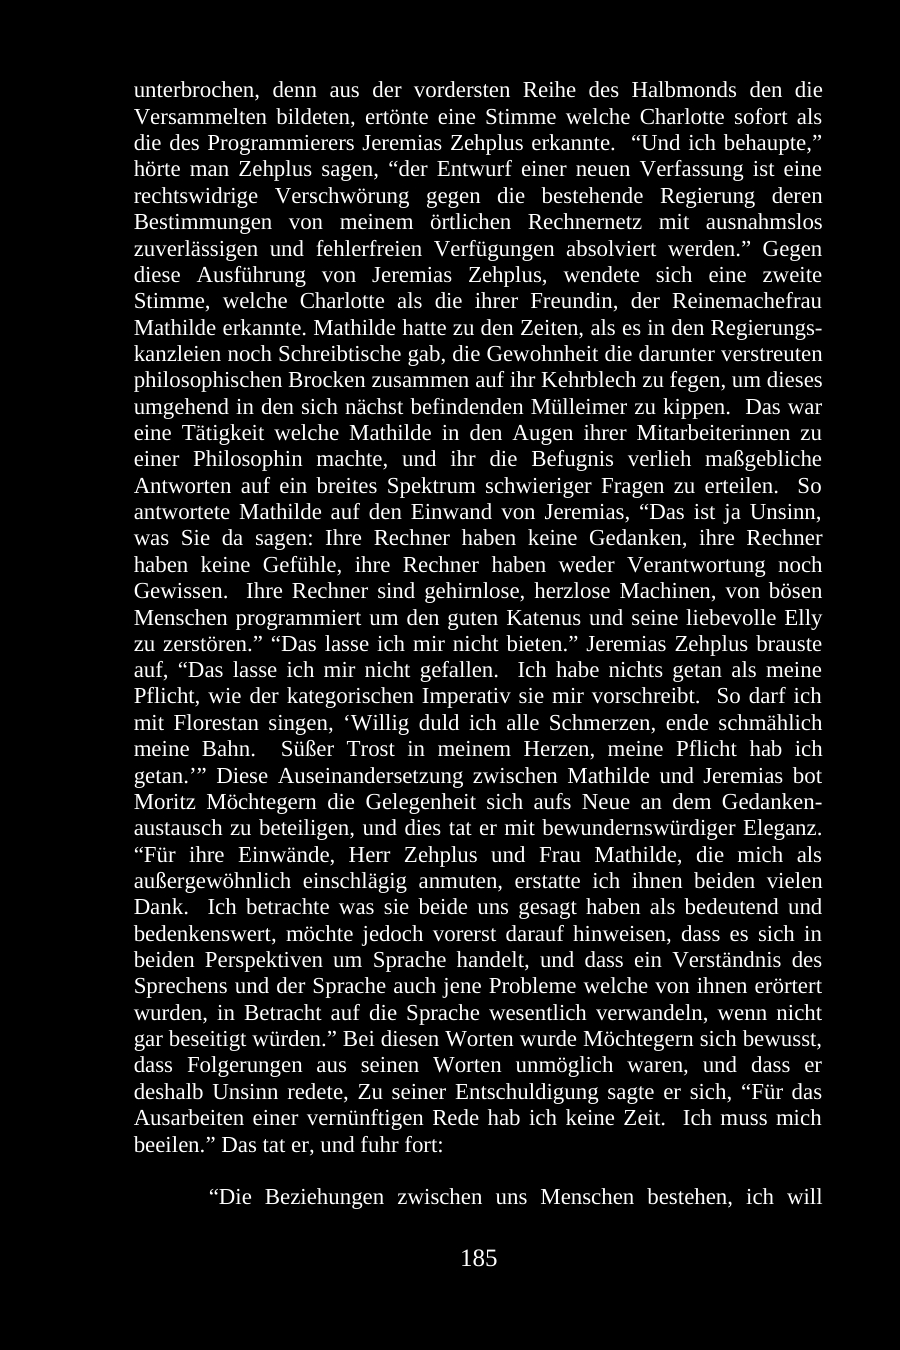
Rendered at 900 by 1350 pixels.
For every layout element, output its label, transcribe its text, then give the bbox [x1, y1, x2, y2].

text “Die Beziehungen zwischen uns Menschen bestehen, ich will [133, 1183, 823, 1210]
text unterbrochen, denn aus der vordersten Reihe des Halbmonds den die Versammelten bildeten, ertönte eine Stimme welche Charlotte sofort als die des Programmierers Jeremias Zehplus erkannte. “Und ich behaupte,” hörte man Zehplus sagen, “der Entwurf einer neuen Verfassung ist eine rechtswidrige Verschwörung gegen die bestehende Regierung deren Bestimmungen von meinem örtlichen Rechnernetz mit ausnahmslos zuverlässigen und fehlerfreien Verfügungen absolviert werden.” Gegen diese Ausführung von Jeremias Zehplus, wendete sich eine zweite Stimme, welche Charlotte als die ihrer Freundin, der Reinemachefrau Mathilde erkannte. Mathilde hatte zu den Zeiten, als es in den Regierungs-kanzleien noch Schreibtische gab, die Gewohnheit die darunter verstreuten philosophischen Brocken zusammen auf ihr Kehrblech zu fegen, um dieses umgehend in den sich nächst befindenden Mülleimer zu kippen. Das war eine Tätigkeit welche Mathilde in den Augen ihrer Mitarbeiterinnen zu einer Philosophin machte, und ihr die Befugnis verlieh maßgebliche Antworten auf ein breites Spektrum schwieriger Fragen zu erteilen. So antwortete Mathilde auf den Einwand von Jeremias, “Das ist ja Unsinn, was Sie da sagen: Ihre Rechner haben keine Gedanken, ihre Rechner haben keine Gefühle, ihre Rechner haben weder Verantwortung noch Gewissen. Ihre Rechner sind gehirnlose, herzlose Machinen, von bösen Menschen programmiert um den guten Katenus und seine liebevolle Elly zu zerstören.” “Das lasse ich mir nicht bieten.” Jeremias Zehplus brauste auf, “Das lasse ich mir nicht gefallen. Ich habe nichts getan als meine Pflicht, wie der kategorischen Imperativ sie mir vorschreibt. So darf ich mit Florestan singen, ‘Willig duld ich alle Schmerzen, ende schmählich meine Bahn. Süßer Trost in meinem Herzen, meine Pflicht hab ich getan.’” Diese Auseinandersetzung zwischen Mathilde und Jeremias bot Moritz Möchtegern die Gelegenheit sich aufs Neue an dem Gedanken-austausch zu beteiligen, und dies tat er mit bewundernswürdiger Eleganz. “Für ihre Einwände, Herr Zehplus und Frau Mathilde, die mich als außergewöhnlich einschlägig anmuten, erstatte ich ihnen beiden vielen Dank. Ich betrachte was sie beide uns gesagt haben als bedeutend und bedenkenswert, möchte jedoch vorerst darauf hinweisen, dass es sich in beiden Perspektiven um Sprache handelt, und dass ein Verständnis des Sprechens und der Sprache auch jene Probleme welche von ihnen erörtert wurden, in Betracht auf die Sprache wesentlich verwandeln, wenn nicht gar beseitigt würden.” Bei diesen Worten wurde Möchtegern sich bewusst, dass Folgerungen aus seinen Worten unmöglich waren, und dass er deshalb Unsinn redete, Zu seiner Entschuldigung sagte er sich, “Für das Ausarbeiten einer vernünftigen Rede hab ich keine Zeit. Ich muss mich beeilen.” Das tat er, und fuhr fort: [133, 76, 823, 1157]
